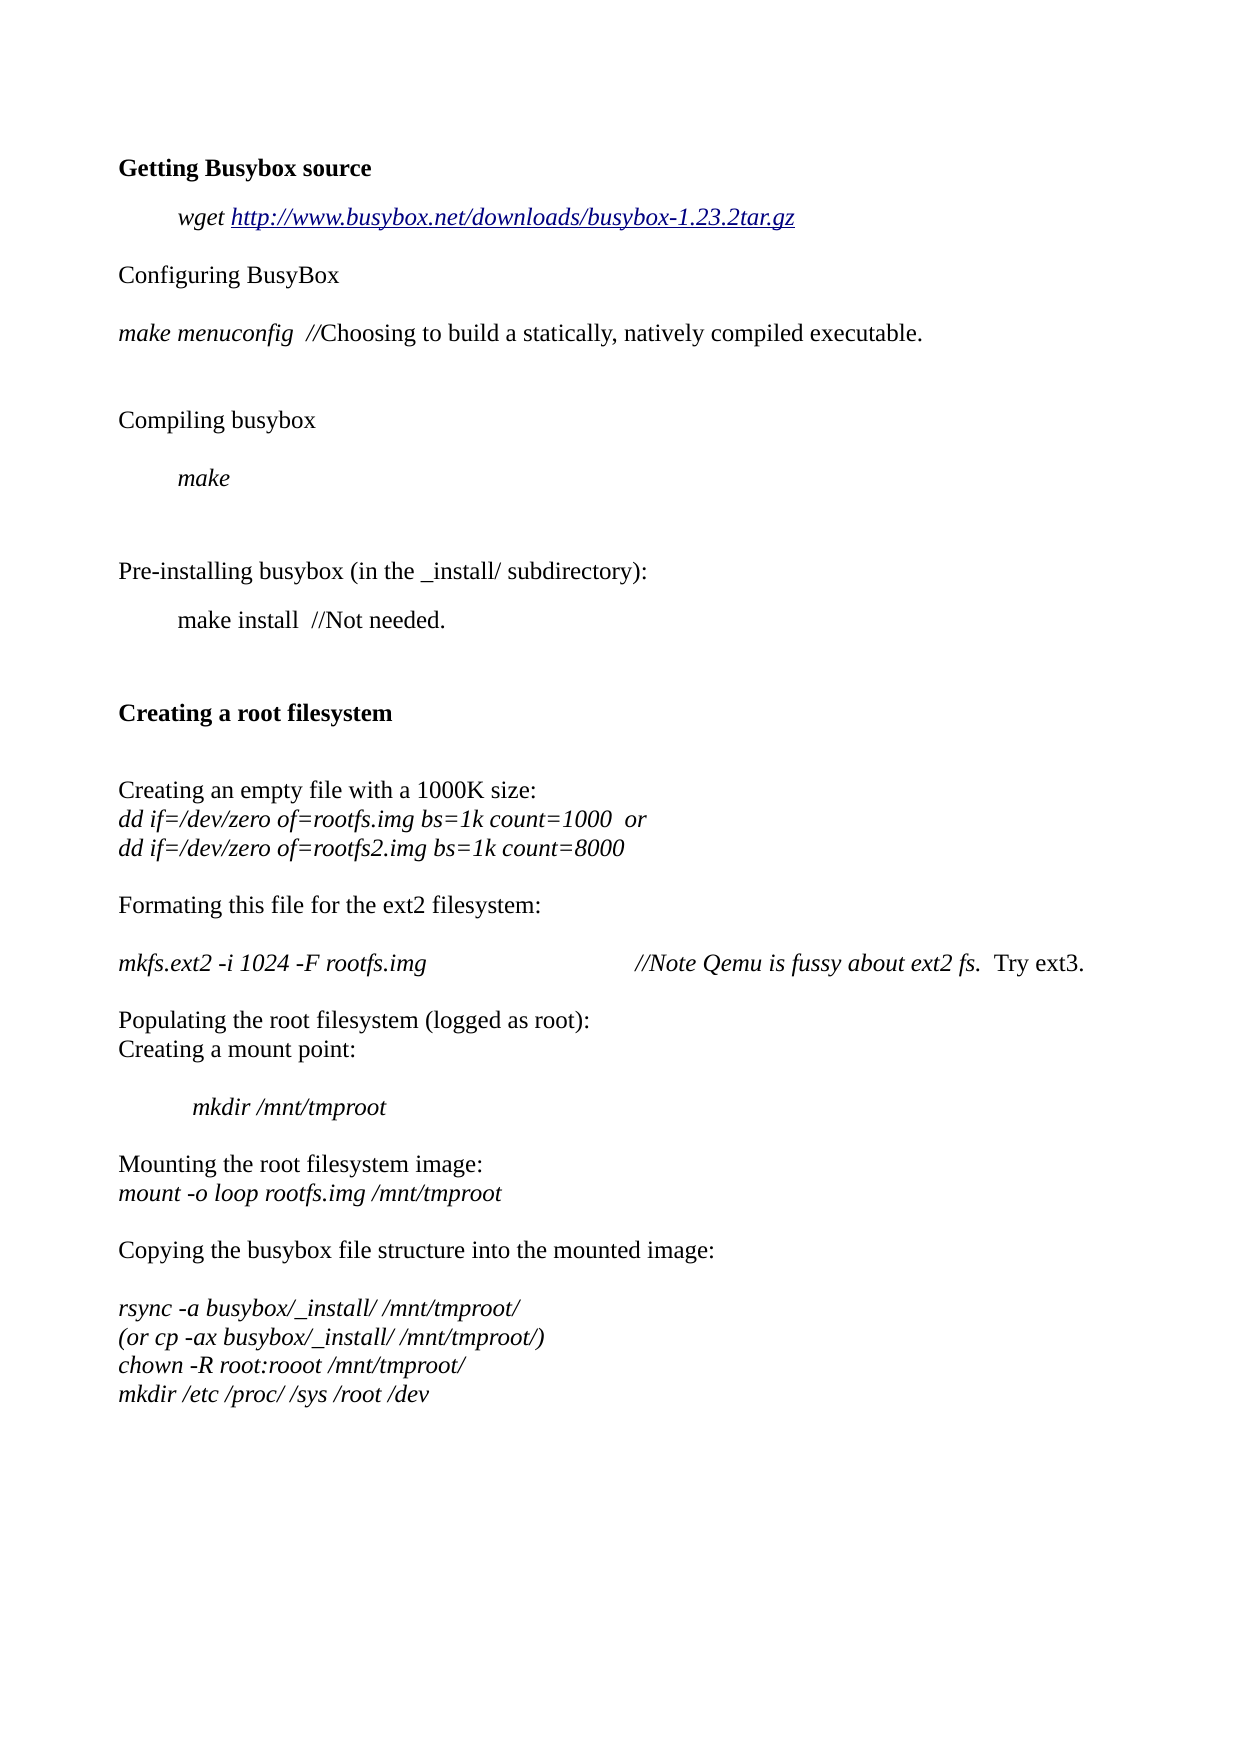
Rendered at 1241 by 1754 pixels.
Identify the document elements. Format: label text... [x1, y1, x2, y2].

text Creating an empty file with a 1000K size: dd if=/dev/zero of=rootfs.img bs=1k count=1000 or [118, 747, 1122, 833]
text rsync -a busybox/_install/ /mnt/tmproot/ (or cp -ax busybox/_install/ /mnt/tmproot/) chown -R root:rooot /mnt/tmproot/ [118, 1264, 1122, 1379]
text Configuring BusyBox [118, 260, 1063, 289]
text make install //Not needed. [177, 605, 1063, 634]
text Getting Busybox source [118, 118, 1122, 181]
text mkfs.ext2 -i 1024 -F rootfs.img //Note Qemu is fussy about ext2 fs. Try ext3. Populating the root filesystem (logged as root): Creating a mount point: [118, 919, 1122, 1063]
text mkdir /etc /proc/ /sys /root /dev [118, 1379, 1122, 1408]
text Creating a root filesystem [118, 663, 1122, 727]
text Mounting the root filesystem image: mount -o loop rootfs.img /mnt/tmproot Copying the busybox file structure into the mounted image: [118, 1121, 1122, 1264]
text make menuconfig //Choosing to build a statically, natively compiled executable. [118, 318, 1063, 347]
text wget http://www.busybox.net/downloads/busybox-1.23.2tar.gz [177, 202, 1063, 230]
text Pre-installing busybox (in the _install/ subdirectory): [118, 522, 1122, 585]
text mkdir /mnt/tmproot [192, 1063, 1122, 1121]
text make [177, 463, 1063, 492]
text dd if=/dev/zero of=rootfs2.img bs=1k count=8000 Formating this file for the ext2 filesystem: [118, 833, 1122, 919]
text Compiling busybox [118, 376, 1063, 434]
